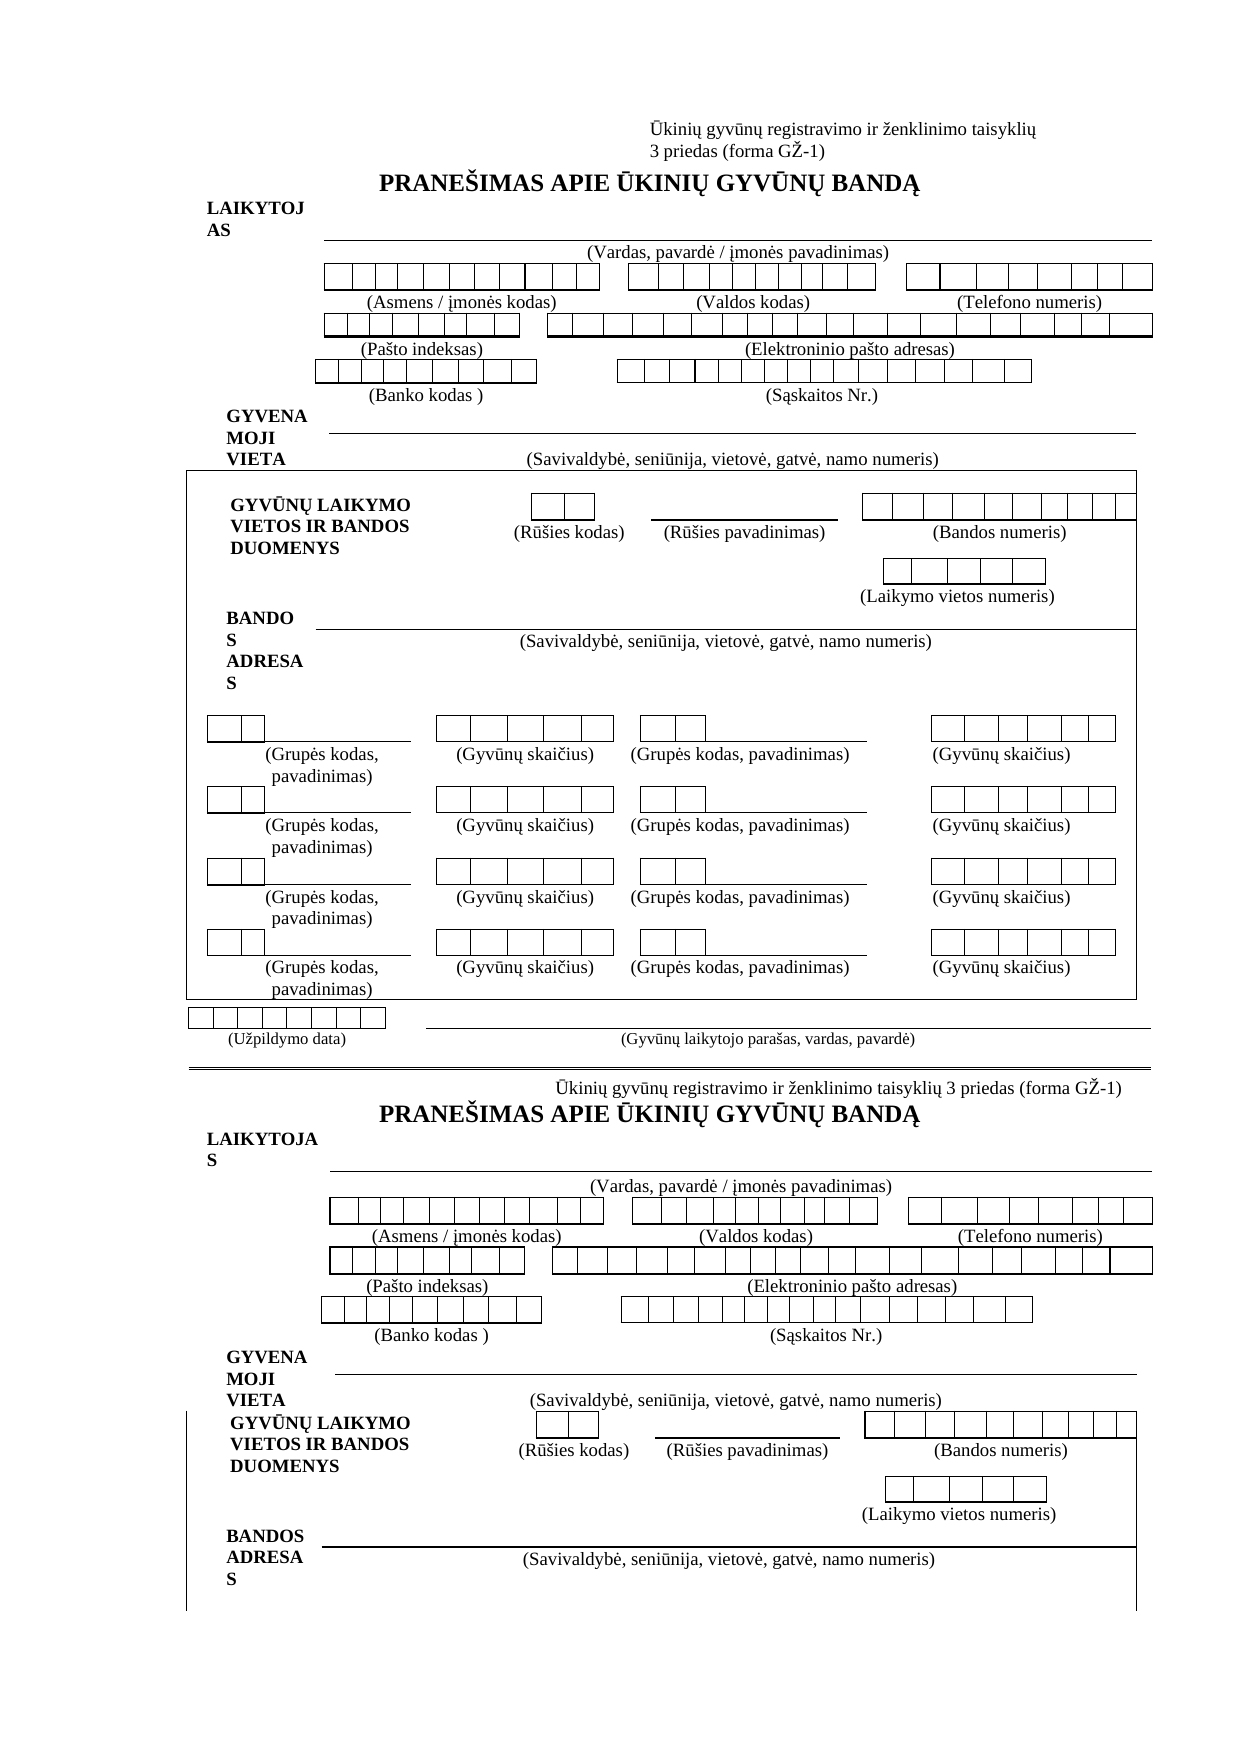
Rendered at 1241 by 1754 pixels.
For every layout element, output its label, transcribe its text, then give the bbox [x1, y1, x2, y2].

table_header LAIKYTOJAS [195, 197, 324, 240]
table_cell [195, 1246, 225, 1272]
table_cell [1093, 494, 1115, 518]
table_cell [541, 1322, 621, 1346]
table_cell (Gyvūnų skaičius) [437, 813, 613, 857]
table_cell [878, 1197, 908, 1223]
table_cell (Laikymo vietos numeris) [822, 583, 1092, 607]
table_cell [316, 607, 1136, 629]
table_cell [788, 360, 810, 382]
table_cell BANDOS ADRESAS [215, 607, 316, 693]
table_cell [674, 1297, 698, 1322]
text Ūkinių gyvūnų registravimo ir ženklinimo taisyklių [649, 118, 1122, 140]
table_cell [582, 787, 613, 812]
table_cell [848, 264, 875, 289]
table_cell [751, 1248, 775, 1272]
table_cell [215, 1501, 824, 1525]
table_cell [932, 716, 964, 741]
table_cell [706, 715, 867, 741]
table_cell [195, 1197, 225, 1223]
table_cell [305, 1273, 330, 1296]
table_cell [838, 493, 862, 518]
table_cell [991, 314, 1020, 335]
table_header [426, 1007, 1151, 1027]
table_cell [899, 715, 931, 741]
table_cell [1137, 1346, 1152, 1374]
table_cell [424, 1248, 449, 1272]
table_cell [834, 360, 858, 382]
table_cell [1072, 264, 1097, 289]
table_cell (Savivaldybė, seniūnija, vietovė, gatvė, namo numeris) [329, 434, 1136, 470]
table_cell [398, 1248, 423, 1272]
table_cell [706, 858, 867, 883]
table_cell [866, 1412, 894, 1437]
table_cell [850, 1198, 877, 1223]
table_cell [419, 314, 444, 335]
table_cell [1006, 1297, 1032, 1322]
table_cell [1124, 1198, 1152, 1223]
table_cell (Savivaldybė, seniūnija, vietovė, gatvė, namo numeris) [322, 1548, 1136, 1589]
table_cell [645, 360, 669, 382]
table_cell [582, 859, 613, 883]
table_cell [524, 1273, 552, 1296]
table_cell [1137, 1374, 1152, 1411]
table_cell (Grupės kodas, pavadinimas) [613, 955, 867, 999]
table_cell (Gyvūnų skaičius) [437, 956, 613, 999]
table_cell [467, 314, 494, 335]
table_cell [659, 264, 683, 289]
table_cell [699, 1297, 722, 1322]
table_cell [565, 494, 594, 518]
table_cell [187, 471, 1136, 492]
text PRANEŠIMAS APIE ŪKINIŲ GYVŪNŲ BANDĄ [177, 168, 1122, 197]
table_cell [487, 493, 531, 518]
table_cell [733, 264, 755, 289]
table_cell [578, 1248, 607, 1272]
table_cell [1137, 1546, 1152, 1589]
table_cell [1013, 494, 1041, 518]
table_cell [719, 360, 741, 382]
table_cell [945, 360, 972, 382]
table_cell [1137, 1296, 1152, 1322]
table_cell (Gyvūnų skaičius) [867, 884, 1136, 929]
table_cell [187, 493, 219, 518]
table_cell [768, 1297, 789, 1322]
table_cell [195, 1223, 225, 1246]
table_cell [265, 929, 411, 955]
table_cell [946, 1297, 973, 1322]
table_cell (Grupės kodas, pavadinimas) [613, 884, 867, 929]
table_cell (Gyvūnų skaičius) [867, 955, 1136, 999]
table_cell [325, 264, 352, 289]
table_cell [407, 360, 432, 382]
table_cell [385, 1048, 1151, 1067]
table_cell [525, 1246, 552, 1272]
table_cell (Grupės kodas, pavadinimas) [613, 741, 867, 786]
table_cell [890, 1297, 917, 1322]
table_cell [649, 1297, 673, 1322]
table_cell [1093, 583, 1136, 607]
table_cell [867, 858, 898, 883]
table_cell [398, 264, 423, 289]
table_cell [1136, 433, 1152, 470]
table_cell [637, 1248, 667, 1272]
table_cell (Telefono numeris) [908, 1225, 1152, 1246]
table_cell [530, 1198, 557, 1223]
table_cell [985, 494, 1012, 518]
table_cell [310, 1171, 330, 1197]
table_cell [959, 1248, 992, 1272]
table_cell (Valdos kodas) [599, 289, 907, 313]
table_cell [187, 1437, 219, 1476]
table_cell [1062, 859, 1088, 883]
table_cell [187, 1296, 211, 1322]
table_cell [899, 858, 931, 883]
table_cell [926, 1412, 954, 1437]
table_cell (Savivaldybė, seniūnija, vietovė, gatvė, namo numeris) [335, 1375, 1137, 1411]
table_cell [1111, 1248, 1152, 1272]
table_cell [437, 716, 470, 741]
table_cell (Elektroninio pašto adresas) [548, 338, 1152, 359]
table_cell [999, 787, 1027, 812]
table_cell [641, 787, 675, 812]
table_cell [918, 1297, 945, 1322]
table_cell [1013, 559, 1045, 583]
table_cell [676, 859, 705, 883]
table_cell [1137, 493, 1152, 518]
table_cell [544, 859, 581, 883]
table_cell [211, 1296, 296, 1322]
table_cell BANDOS ADRESAS [215, 1525, 322, 1589]
table_cell [907, 264, 939, 289]
table_cell GYVENAMOJI VIETA [215, 405, 329, 470]
table_cell [548, 314, 572, 335]
table_cell [537, 359, 617, 382]
table_cell [265, 715, 411, 741]
table_cell [1098, 264, 1122, 289]
table_cell [856, 1248, 889, 1272]
table_header [330, 1128, 1152, 1171]
table_cell [706, 786, 867, 812]
table_cell [225, 313, 324, 335]
table_cell [973, 360, 1004, 382]
table_cell [582, 930, 613, 955]
table_cell [1137, 1476, 1152, 1501]
table_cell [1028, 859, 1061, 883]
table_cell [484, 360, 511, 382]
table_cell [1117, 1412, 1136, 1437]
table_cell [215, 583, 822, 607]
table_cell [322, 1590, 1136, 1611]
table_cell [1069, 1412, 1093, 1437]
table_cell [187, 359, 211, 382]
table_cell [370, 314, 392, 335]
table_cell [861, 1297, 889, 1322]
table_cell [776, 1248, 800, 1272]
table_cell [687, 1198, 713, 1223]
table_cell [999, 716, 1027, 741]
table_cell [1043, 1412, 1068, 1437]
table_cell [600, 263, 628, 289]
table_cell [1137, 812, 1152, 857]
table_cell [1047, 1476, 1136, 1501]
table_cell [577, 264, 599, 289]
table_cell [884, 559, 911, 583]
table_cell [1137, 786, 1152, 812]
table_cell [187, 1590, 215, 1611]
table_cell [195, 1273, 225, 1296]
table_cell [573, 314, 603, 335]
table_cell [867, 715, 898, 741]
table_cell [765, 360, 787, 382]
table_cell [1137, 470, 1152, 492]
table_cell [325, 314, 347, 335]
table_cell [544, 787, 581, 812]
table_cell [993, 1248, 1021, 1272]
table_cell [1089, 859, 1115, 883]
table_cell [508, 716, 543, 741]
table_cell [1137, 607, 1152, 629]
table_cell [195, 240, 225, 263]
table_cell [1137, 741, 1152, 786]
table_cell [187, 1197, 195, 1223]
table_cell [854, 314, 887, 335]
table_cell [781, 1198, 804, 1223]
table_cell [187, 1525, 215, 1589]
table_cell [909, 1198, 941, 1223]
table_cell [814, 1297, 835, 1322]
table_cell [1116, 715, 1136, 741]
table_cell [187, 1223, 195, 1246]
table_cell [932, 859, 964, 883]
table_cell [922, 1248, 958, 1272]
table_cell [1116, 858, 1136, 883]
table_cell [614, 715, 640, 741]
table_cell [211, 382, 316, 405]
table_cell [316, 360, 338, 382]
table_cell (Rūšies kodas) [487, 519, 651, 558]
table_cell [331, 1248, 352, 1272]
table_cell [950, 1477, 982, 1501]
table_cell [187, 1273, 195, 1296]
table_cell (Vardas, pavardė / įmonės pavadinimas) [330, 1172, 1152, 1197]
table_cell (Telefono numeris) [907, 291, 1152, 313]
table_cell [242, 787, 264, 812]
table_cell [948, 559, 980, 583]
table_cell [322, 1297, 344, 1322]
table_cell [1094, 1501, 1136, 1525]
table_cell [859, 360, 887, 382]
table_cell [1137, 929, 1152, 955]
table_cell [641, 859, 675, 883]
table_cell [225, 1223, 330, 1246]
table_cell [1089, 716, 1115, 741]
table_cell [714, 1198, 735, 1223]
table_cell [805, 1198, 824, 1223]
table_header [187, 197, 195, 240]
table_cell (Laikymo vietos numeris) [825, 1501, 1093, 1525]
table_cell [633, 314, 663, 335]
table_header [324, 197, 1152, 240]
table_cell [500, 1248, 524, 1272]
table_cell (Sąskaitos Nr.) [617, 382, 1136, 405]
table_cell [296, 1322, 322, 1346]
table_cell (Gyvūnų skaičius) [867, 812, 1136, 857]
table_cell [450, 1248, 471, 1272]
table_cell [953, 494, 984, 518]
table_cell [614, 786, 640, 812]
table_header [263, 1008, 286, 1027]
table_cell (Rūšies pavadinimas) [651, 521, 838, 558]
table_cell [981, 559, 1012, 583]
table_cell [471, 859, 507, 883]
table_cell [384, 360, 406, 382]
table_header [187, 1128, 195, 1171]
table_cell [508, 930, 543, 955]
table_cell [1033, 1296, 1137, 1322]
table_cell (Valdos kodas) [603, 1223, 908, 1246]
table_cell [367, 1297, 389, 1322]
table_cell [1032, 359, 1136, 382]
table_cell [890, 1248, 921, 1272]
table_cell [520, 313, 547, 335]
table_cell [475, 264, 499, 289]
table_cell [599, 1411, 655, 1437]
table_cell [225, 335, 324, 359]
table_cell [242, 716, 264, 741]
table_cell [187, 812, 207, 857]
table_cell [1116, 929, 1136, 955]
table_cell [438, 1297, 463, 1322]
table_cell (Bandos numeris) [865, 1439, 1136, 1476]
table_cell (Asmens / įmonės kodas) [330, 1225, 603, 1246]
table_cell [867, 786, 898, 812]
table_cell [553, 264, 576, 289]
table_header [386, 1007, 426, 1027]
table_cell [208, 787, 241, 812]
table_cell [582, 716, 613, 741]
table_cell [187, 289, 195, 313]
table_header [189, 1008, 213, 1027]
table_cell [987, 1412, 1013, 1437]
table_cell [1136, 405, 1152, 433]
table_cell [974, 1297, 1005, 1322]
table_cell [618, 360, 644, 382]
table_cell [581, 1198, 603, 1223]
table_cell [924, 494, 952, 518]
table_cell [1039, 1198, 1072, 1223]
table_cell [187, 1411, 219, 1437]
table_cell [542, 1296, 621, 1322]
table_header [287, 1008, 311, 1027]
table_cell [838, 519, 863, 558]
table_cell [867, 929, 898, 955]
table_cell (Gyvūnų skaičius) [437, 742, 613, 786]
table_cell [495, 314, 519, 335]
table_cell [1137, 1322, 1152, 1346]
table_cell [195, 313, 225, 335]
table_cell [187, 382, 211, 405]
table_cell [1009, 264, 1037, 289]
table_cell [676, 716, 705, 741]
table_cell [195, 335, 225, 359]
table_cell [893, 494, 923, 518]
table_cell [1137, 858, 1152, 883]
table_cell [965, 859, 998, 883]
table_cell (Savivaldybė, seniūnija, vietovė, gatvė, namo numeris) [316, 630, 1136, 693]
table_cell [823, 264, 847, 289]
table_cell (Vardas, pavardė / įmonės pavadinimas) [324, 241, 1152, 263]
table_cell [921, 314, 956, 335]
table_cell [187, 558, 215, 607]
table_cell [242, 930, 264, 955]
table_cell [1021, 314, 1054, 335]
table_cell [1038, 264, 1071, 289]
table_cell [187, 1322, 211, 1346]
table_cell [1137, 693, 1152, 715]
table_cell [899, 786, 931, 812]
table_cell (Gyvūnų laikytojo parašas, vardas, pavardė) [385, 1028, 1151, 1048]
table_cell [413, 1297, 437, 1322]
table_cell [942, 1198, 977, 1223]
table_cell [1137, 1437, 1152, 1476]
text 3 priedas (forma GŽ-1) [649, 140, 1122, 161]
table_cell [489, 1297, 516, 1322]
table_cell [208, 930, 241, 955]
table_cell [1022, 1248, 1055, 1272]
table_cell [916, 360, 944, 382]
table_cell [339, 360, 361, 382]
table_cell [1123, 264, 1152, 289]
table_cell [208, 859, 241, 883]
table_cell [211, 1322, 296, 1346]
table_cell [211, 359, 315, 382]
table_cell [195, 1171, 225, 1197]
table_cell [965, 787, 998, 812]
table_cell [983, 1477, 1013, 1501]
table_cell (Banko kodas ) [322, 1324, 541, 1346]
table_cell [296, 1296, 321, 1322]
table_cell [500, 264, 524, 289]
table_cell (Grupės kodas, pavadinimas) [207, 812, 437, 857]
table_cell [331, 1198, 358, 1223]
table_cell (Pašto indeksas) [330, 1275, 524, 1296]
table_cell [742, 360, 764, 382]
table_cell (Pašto indeksas) [324, 338, 519, 359]
table_cell [187, 858, 207, 883]
table_cell [508, 859, 543, 883]
table_cell [633, 1198, 661, 1223]
table_cell [411, 786, 436, 812]
table_cell [225, 1197, 329, 1223]
table_cell [459, 360, 483, 382]
table_cell GYVENAMOJI VIETA [215, 1346, 335, 1411]
table_cell [1137, 715, 1152, 741]
table_header [312, 1008, 336, 1027]
table_cell [676, 787, 705, 812]
table_cell [736, 1198, 758, 1223]
table_cell [345, 1297, 366, 1322]
table_cell [932, 787, 964, 812]
table_cell [876, 263, 906, 289]
table_cell (Užpildymo data) [189, 1029, 385, 1048]
table_cell [801, 1248, 828, 1272]
table_cell [569, 1412, 598, 1437]
table_cell [825, 1198, 849, 1223]
table_cell [662, 1198, 686, 1223]
table_cell [604, 1197, 632, 1223]
table_cell [1014, 1412, 1042, 1437]
table_cell [362, 360, 383, 382]
table_header LAIKYTOJAS [195, 1128, 330, 1171]
table_cell [544, 930, 581, 955]
table_cell [225, 240, 324, 263]
table_cell (Gyvūnų skaičius) [437, 885, 613, 929]
table_cell [187, 433, 215, 470]
table_cell [512, 360, 536, 382]
table_cell [692, 314, 722, 335]
table_cell [187, 519, 219, 558]
table_cell [829, 1248, 855, 1272]
table_cell [895, 1412, 925, 1437]
table_cell [411, 858, 436, 883]
table_cell [353, 1248, 375, 1272]
table_cell [519, 335, 547, 359]
table_cell (Grupės kodas, pavadinimas) [207, 955, 437, 999]
table_cell [187, 929, 207, 955]
table_cell [965, 930, 998, 955]
table_cell [187, 240, 195, 263]
table_cell [1028, 787, 1061, 812]
table_cell [437, 859, 470, 883]
table_cell [840, 1411, 864, 1437]
table_header [214, 1008, 237, 1027]
table_cell [187, 313, 195, 335]
table_cell [1137, 629, 1152, 693]
table_cell [187, 405, 215, 433]
table_cell [411, 715, 436, 741]
table_cell [532, 494, 564, 518]
table_cell [756, 264, 778, 289]
table_cell [965, 716, 998, 741]
table_cell [187, 1476, 215, 1525]
table_cell (Rūšies kodas) [492, 1437, 655, 1476]
table_cell [1116, 494, 1136, 518]
table_cell [215, 558, 883, 583]
table_cell [1010, 1198, 1038, 1223]
table_header [238, 1008, 262, 1027]
table_cell [629, 264, 658, 289]
table_cell [265, 858, 411, 883]
table_cell [955, 1412, 986, 1437]
table_cell [1068, 494, 1092, 518]
table_cell [329, 405, 1136, 433]
table_cell [1137, 558, 1152, 583]
table_cell [242, 859, 264, 883]
table_cell [595, 493, 651, 518]
table_cell [1116, 786, 1136, 812]
table_cell [670, 360, 694, 382]
table_cell [614, 858, 640, 883]
table_cell GYVŪNŲ LAIKYMO VIETOS IR BANDOS DUOMENYS [219, 493, 487, 558]
table_cell [187, 715, 207, 741]
table_cell [558, 1198, 580, 1223]
table_cell [187, 1246, 195, 1272]
table_cell [215, 693, 316, 715]
table_cell [886, 1477, 913, 1501]
table_cell (Rūšies pavadinimas) [655, 1439, 840, 1476]
table_cell [225, 289, 324, 313]
table_cell [941, 264, 976, 289]
table_cell [517, 1297, 541, 1322]
table_cell [798, 314, 826, 335]
table_cell [696, 360, 718, 382]
table_cell [1094, 1412, 1116, 1437]
table_cell [651, 493, 838, 518]
table_cell [827, 314, 853, 335]
table_cell [1042, 494, 1067, 518]
table_cell [932, 930, 964, 955]
table_cell [888, 314, 920, 335]
table_cell [695, 1248, 725, 1272]
table_cell [424, 264, 449, 289]
table_cell [811, 360, 833, 382]
table_cell [1062, 716, 1088, 741]
table_cell [187, 263, 195, 289]
table_cell [195, 263, 225, 289]
table_cell [1056, 1248, 1082, 1272]
table_cell [748, 314, 772, 335]
table_cell [445, 314, 466, 335]
table_cell [1046, 558, 1136, 583]
table_cell [187, 1374, 215, 1411]
table_cell [215, 1590, 322, 1611]
table_cell [187, 741, 207, 786]
table_cell [1014, 1477, 1046, 1501]
table_cell [480, 1198, 504, 1223]
table_cell [1137, 1501, 1152, 1525]
table_cell [544, 716, 581, 741]
table_cell [723, 314, 747, 335]
table_cell [706, 929, 867, 955]
table_cell [381, 1198, 403, 1223]
table_cell [888, 360, 915, 382]
table_cell [376, 1248, 397, 1272]
table_cell [187, 1346, 215, 1374]
table_cell [455, 1198, 479, 1223]
table_cell [957, 314, 990, 335]
table_cell [914, 1477, 949, 1501]
table_cell [1137, 1525, 1152, 1546]
table_cell [537, 1412, 568, 1437]
table_cell [390, 1297, 412, 1322]
table_cell [471, 930, 507, 955]
table_cell [779, 264, 801, 289]
table_cell [723, 1297, 744, 1322]
table_cell [641, 716, 675, 741]
table_cell [1083, 1248, 1109, 1272]
table_cell [1062, 787, 1088, 812]
table_cell [472, 1248, 499, 1272]
table_cell (Gyvūnų skaičius) [867, 741, 1136, 786]
table_cell (Asmens / įmonės kodas) [324, 291, 599, 313]
table_cell [614, 929, 640, 955]
table_cell [863, 494, 892, 518]
table_cell (Grupės kodas, pavadinimas) [207, 741, 437, 786]
table_cell [215, 1476, 885, 1501]
table_cell [225, 263, 324, 289]
table_cell [187, 335, 195, 359]
table_cell [225, 1171, 309, 1197]
table_cell [1137, 583, 1152, 607]
table_cell [912, 559, 947, 583]
table_cell [802, 264, 822, 289]
table_cell (Bandos numeris) [863, 521, 1136, 558]
table_cell [655, 1411, 840, 1437]
table_cell [225, 1246, 304, 1272]
table_cell [1055, 314, 1081, 335]
table_cell [305, 1246, 329, 1272]
table_cell [189, 1048, 385, 1067]
table_cell [411, 929, 436, 955]
table_cell [1073, 1198, 1098, 1223]
table_cell [208, 716, 241, 741]
table_cell [195, 289, 225, 313]
table_cell [404, 1198, 429, 1223]
table_cell [622, 1297, 648, 1322]
table_cell [684, 264, 709, 289]
table_cell [840, 1437, 865, 1476]
table_cell [508, 787, 543, 812]
table_cell [977, 264, 1008, 289]
table_cell [430, 1198, 454, 1223]
table_cell [376, 264, 397, 289]
table_cell [608, 1248, 636, 1272]
table_cell [187, 884, 207, 929]
table_cell [322, 1525, 1136, 1546]
table_cell [187, 693, 215, 715]
table_cell (Sąskaitos Nr.) [621, 1322, 1137, 1346]
table_cell [471, 716, 507, 741]
table_cell [505, 1198, 529, 1223]
table_cell [1089, 930, 1115, 955]
table_cell [464, 1297, 488, 1322]
table_cell [553, 1248, 577, 1272]
table_cell [1136, 359, 1152, 382]
table_cell [335, 1346, 1137, 1374]
table_cell [836, 1297, 860, 1322]
table_cell [359, 1198, 380, 1223]
table_cell [1110, 314, 1152, 335]
table_header [337, 1008, 360, 1027]
table_cell [726, 1248, 750, 1272]
table_cell [1028, 930, 1061, 955]
table_cell [1099, 1198, 1123, 1223]
table_cell [393, 314, 418, 335]
table_cell [759, 1198, 780, 1223]
table_cell [187, 1171, 195, 1197]
table_cell (Elektroninio pašto adresas) [552, 1275, 1152, 1296]
table_cell [1137, 955, 1152, 999]
table_cell [187, 955, 207, 999]
table_cell [492, 1411, 536, 1437]
table_cell [187, 786, 207, 812]
table_cell [437, 787, 470, 812]
table_header [361, 1008, 385, 1027]
table_cell [978, 1198, 1009, 1223]
table_cell [526, 264, 552, 289]
table_cell [1137, 519, 1152, 558]
table_cell [450, 264, 474, 289]
table_cell [1136, 382, 1152, 405]
table_cell [999, 930, 1027, 955]
table_cell [773, 314, 797, 335]
table_cell (Grupės kodas, pavadinimas) [207, 884, 437, 929]
table_cell [187, 607, 215, 693]
table_cell [316, 693, 1136, 715]
text PRANEŠIMAS APIE ŪKINIŲ GYVŪNŲ BANDĄ [177, 1099, 1122, 1128]
table_cell [1005, 360, 1031, 382]
table_cell [668, 1248, 694, 1272]
table_cell [604, 314, 632, 335]
table_cell (Banko kodas ) [316, 384, 536, 405]
table_cell [353, 264, 375, 289]
text Ūkinių gyvūnų registravimo ir ženklinimo taisyklių 3 priedas (forma GŽ-1) [177, 1077, 1122, 1099]
table_cell [641, 930, 675, 955]
table_cell GYVŪNŲ LAIKYMO VIETOS IR BANDOS DUOMENYS [219, 1411, 492, 1476]
table_cell [1137, 1590, 1152, 1611]
table_cell [1028, 716, 1061, 741]
table_cell [1137, 884, 1152, 929]
table_cell [265, 786, 411, 812]
table_cell [790, 1297, 813, 1322]
table_cell [710, 264, 732, 289]
table_cell [676, 930, 705, 955]
table_cell [899, 929, 931, 955]
table_cell [745, 1297, 767, 1322]
table_cell [999, 859, 1027, 883]
table_cell [471, 787, 507, 812]
table_cell [1137, 1411, 1152, 1437]
table_cell [664, 314, 691, 335]
table_cell [1082, 314, 1109, 335]
table_cell [1089, 787, 1115, 812]
table_cell [1062, 930, 1088, 955]
table_cell (Grupės kodas, pavadinimas) [613, 812, 867, 857]
table_cell [225, 1273, 304, 1296]
table_cell [437, 930, 470, 955]
table_cell [348, 314, 369, 335]
table_cell [433, 360, 458, 382]
table_cell [536, 382, 617, 405]
